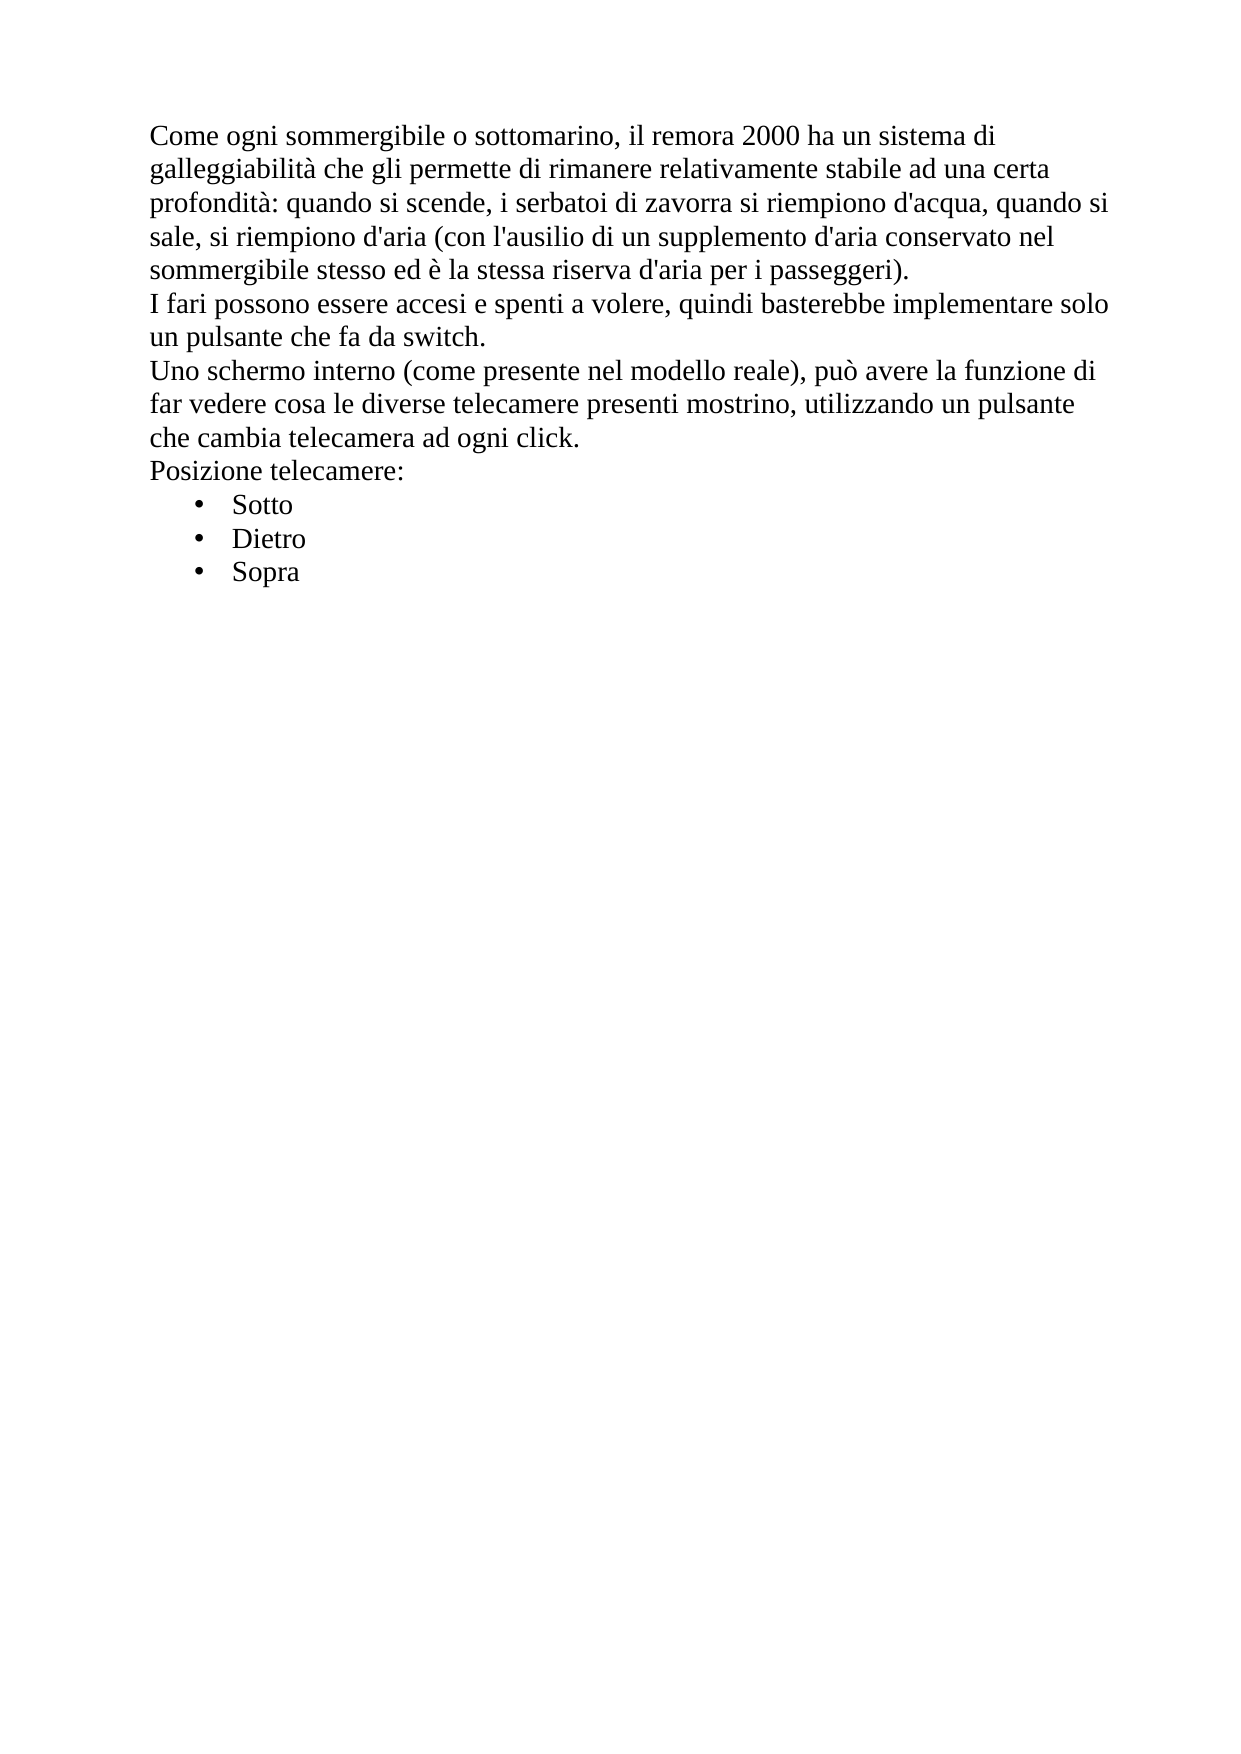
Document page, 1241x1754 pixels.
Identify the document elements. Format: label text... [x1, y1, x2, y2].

text Uno schermo interno (come presente nel modello reale), può avere la funzione di far vedere cosa le diverse telecamere presenti mostrino, utilizzando un pulsante che cambia telecamera ad ogni click. [149, 353, 1122, 453]
list Sotto [194, 487, 1122, 521]
text Come ogni sommergibile o sottomarino, il remora 2000 ha un sistema di galleggiabilità che gli permette di rimanere relativamente stabile ad una certa profondità: quando si scende, i serbatoi di zavorra si riempiono d'acqua, quando si sale, si riempiono d'aria (con l'ausilio di un supplemento d'aria conservato nel sommergibile stesso ed è la stessa riserva d'aria per i passeggeri). [149, 118, 1122, 286]
text I fari possono essere accesi e spenti a volere, quindi basterebbe implementare solo un pulsante che fa da switch. [149, 286, 1122, 353]
text Posizione telecamere: [149, 453, 1122, 487]
list Dietro [194, 521, 1122, 554]
list Sopra [194, 554, 1122, 588]
